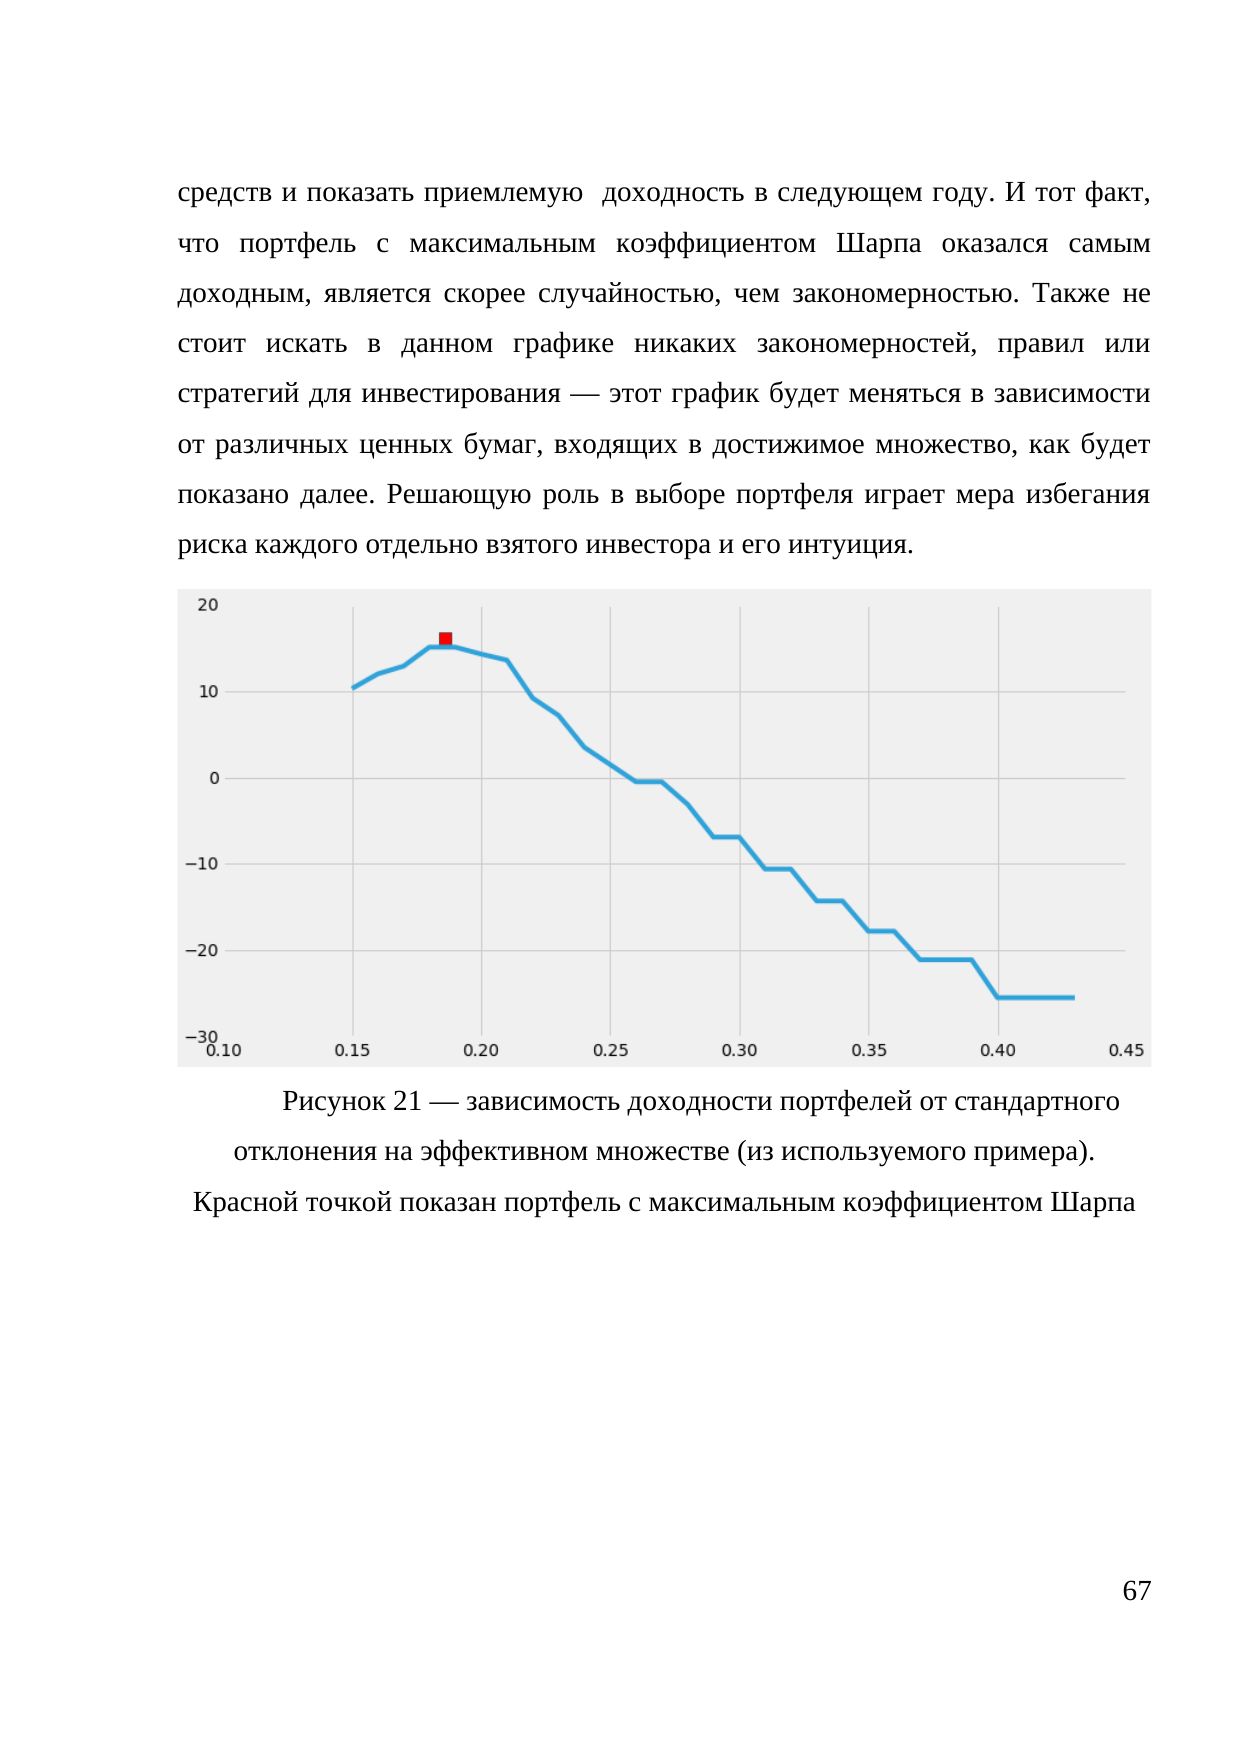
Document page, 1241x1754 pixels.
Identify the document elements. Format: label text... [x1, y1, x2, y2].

text средств и показать приемлемую доходность в следующем году. И тот факт, что портфель с максимальным коэффициентом Шарпа оказался самым доходным, является скорее случайностью, чем закономерностью. Также не стоит искать в данном графике никаких закономерностей, правил или стратегий для инвестирования — этот график будет меняться в зависимости от различных ценных бумаг, входящих в достижимое множество, как будет показано далее. Решающую роль в выборе портфеля играет мера избегания риска каждого отдельно взятого инвестора и его интуиция. [177, 174, 1152, 560]
text Рисунок 21 — зависимость доходности портфелей от стандартного отклонения на эффективном множестве (из используемого примера). Красной точкой показан портфель с максимальным коэффициентом Шарпа [177, 1067, 1152, 1217]
picture [177, 589, 1152, 1067]
